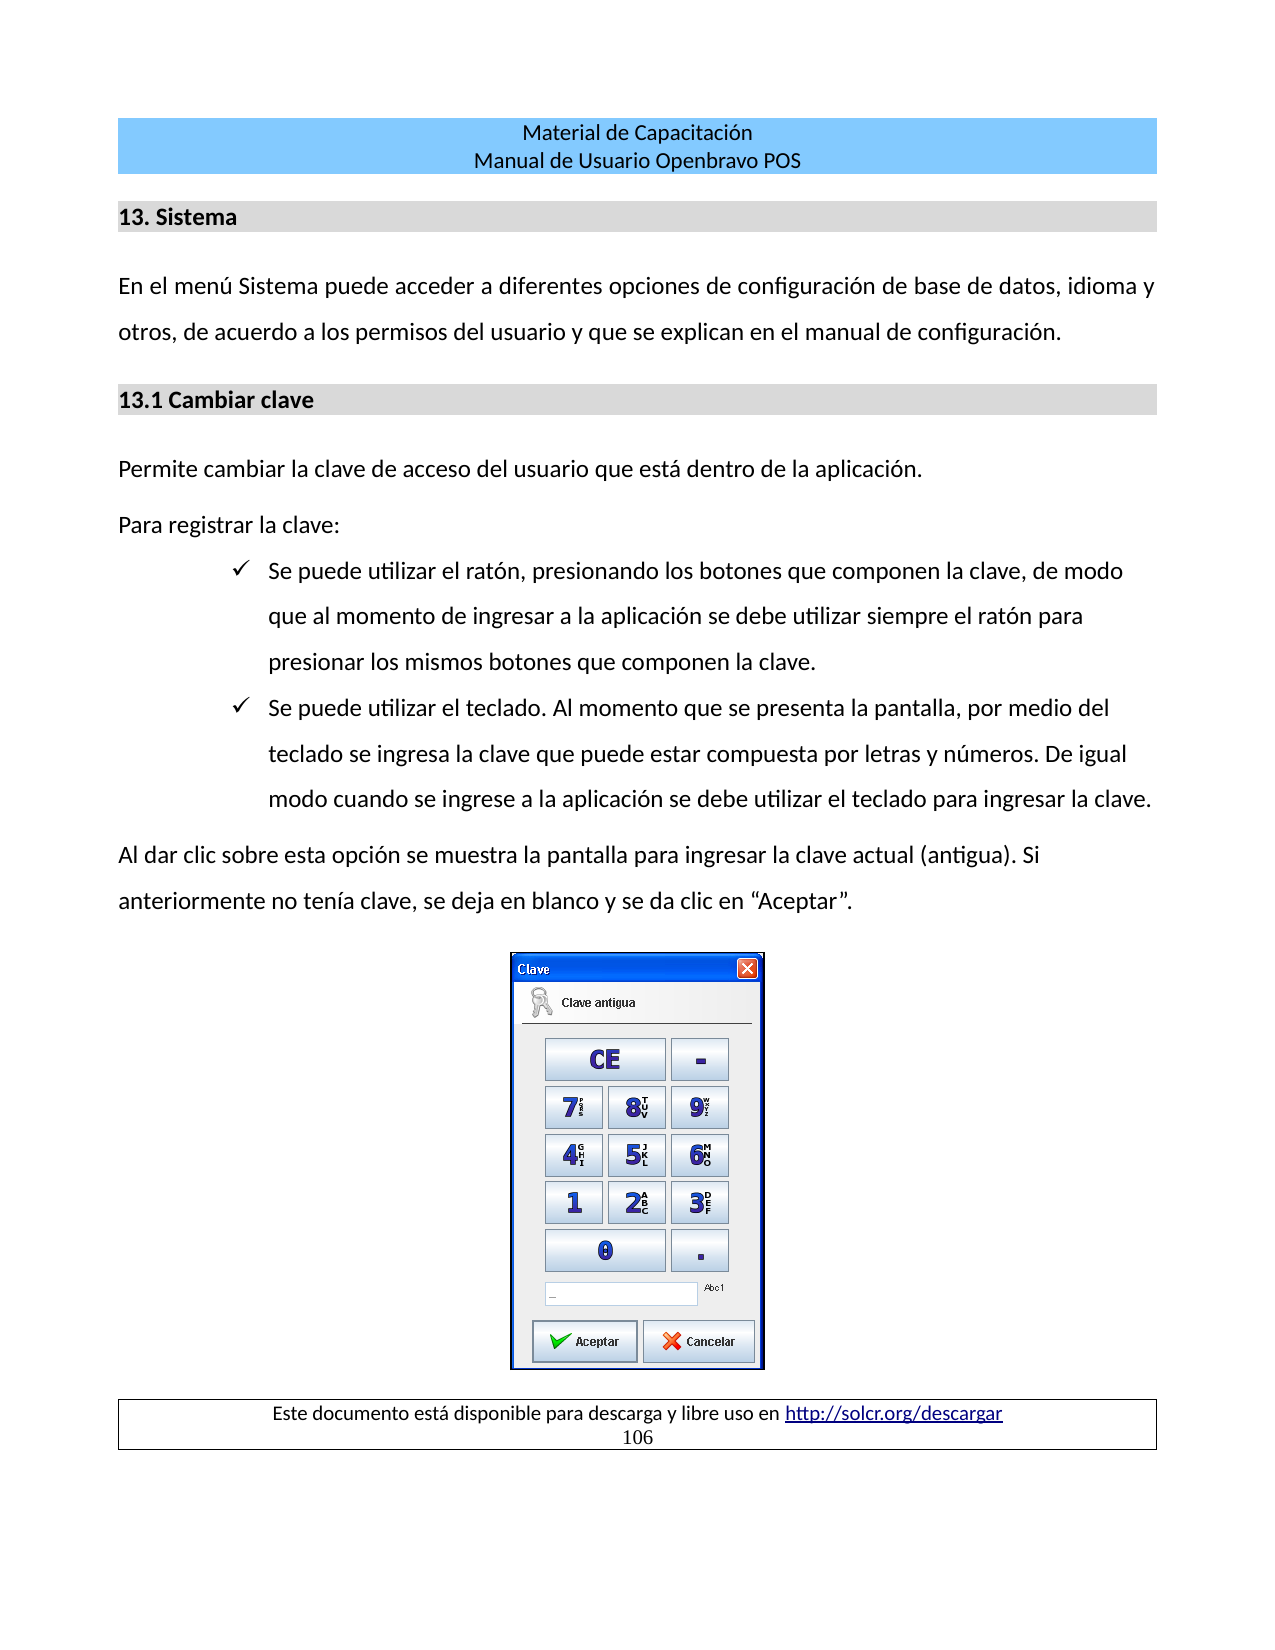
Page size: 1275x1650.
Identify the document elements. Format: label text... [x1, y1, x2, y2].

text Permite cambiar la clave de acceso del usuario que está dentro de la aplicación. [118, 453, 1157, 483]
text Al dar clic sobre esta opción se muestra la pantalla para ingresar la clave actual (antigua). Si anteriormente no tenía clave, se deja en blanco y se da clic en “Aceptar”. [118, 839, 1157, 916]
text Para registrar la clave: [118, 509, 1157, 539]
list Se puede utilizar el teclado. Al momento que se presenta la pantalla, por medio del teclado se ingresa la clave que puede estar compuesta por letras y números. De igual modo cuando se ingrese a la aplicación se debe utilizar el teclado para ingresar la clave. [231, 692, 1157, 814]
list Sistema [118, 201, 1157, 232]
text En el menú Sistema puede acceder a diferentes opciones de configuración de base de datos, idioma y otros, de acuerdo a los permisos del usuario y que se explican en el manual de configuración. [118, 270, 1157, 346]
list Se puede utilizar el ratón, presionando los botones que componen la clave, de modo que al momento de ingresar a la aplicación se debe utilizar siempre el ratón para presionar los mismos botones que componen la clave. [231, 555, 1157, 677]
subtitle 13.1 Cambiar clave [118, 384, 1157, 415]
